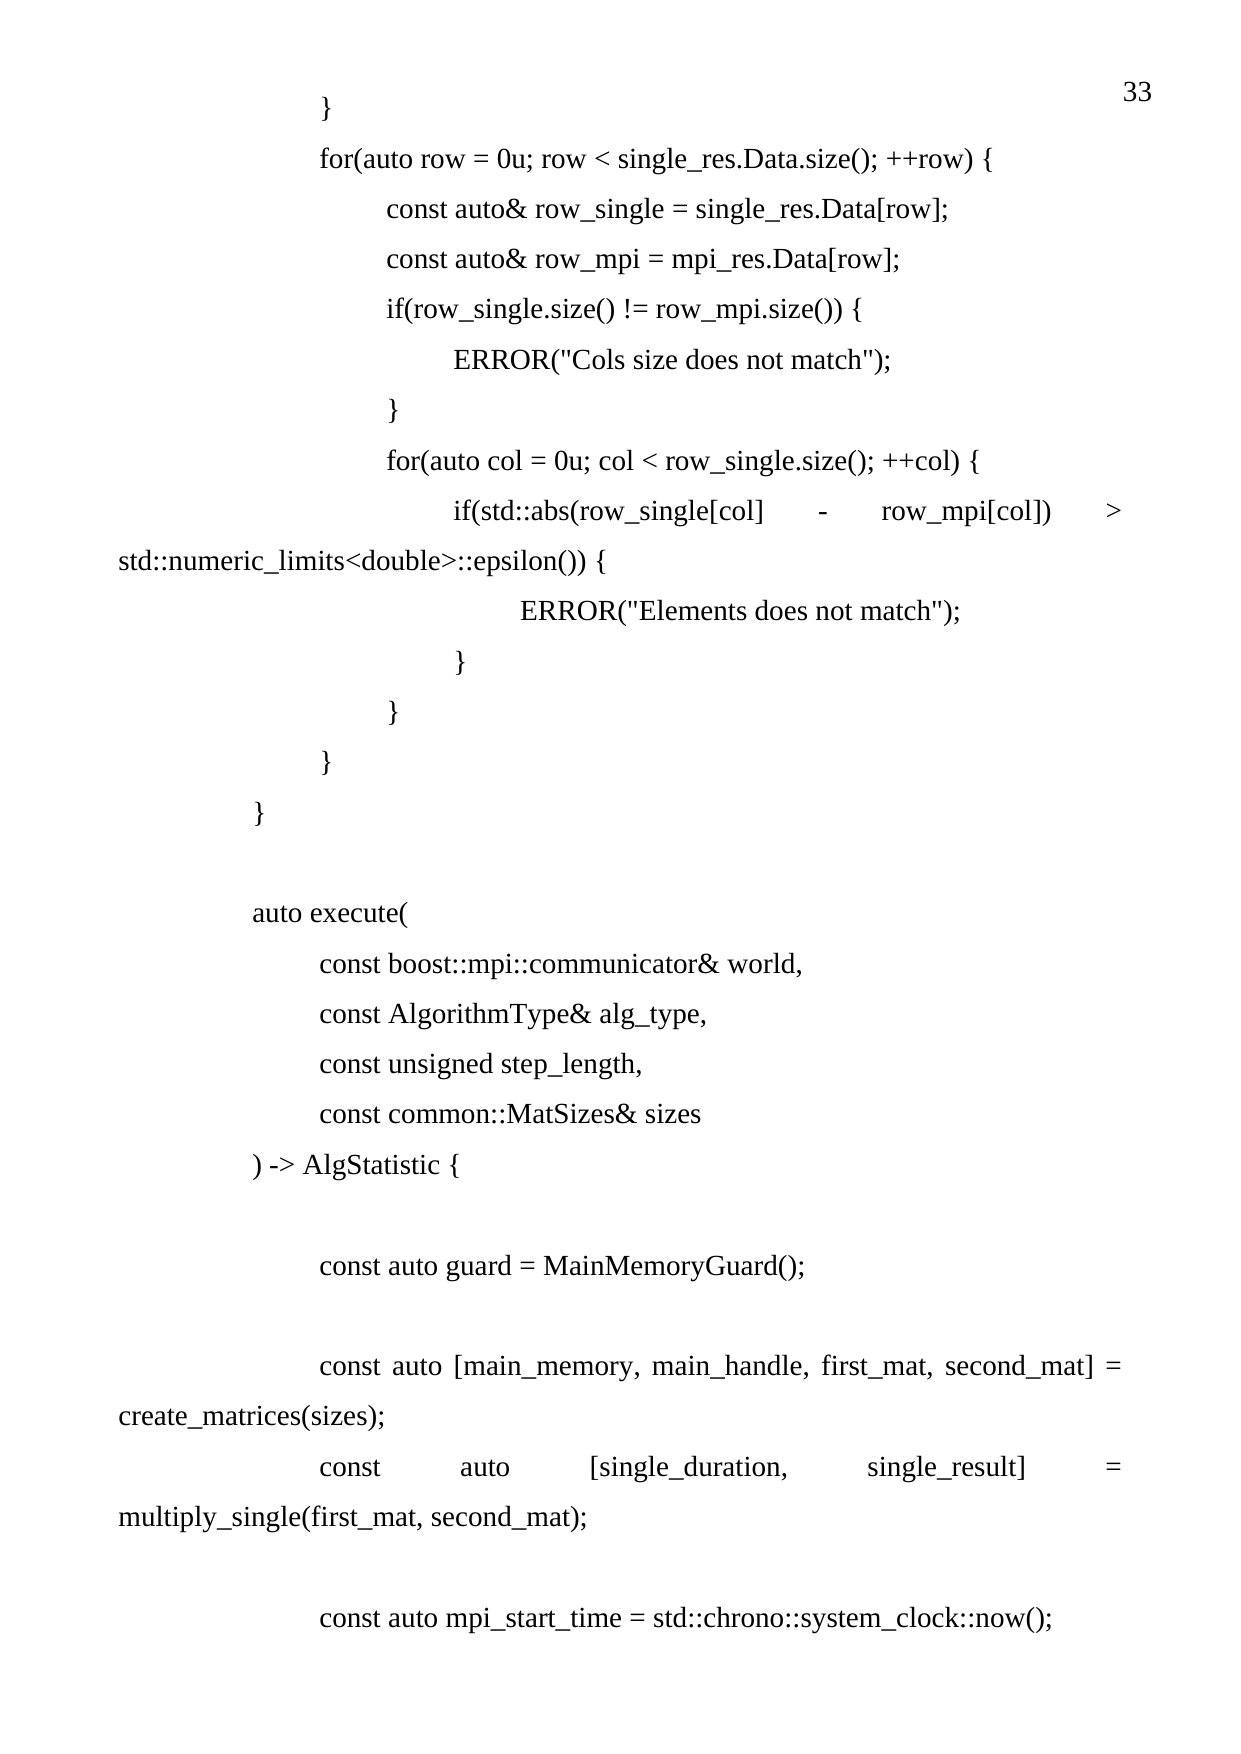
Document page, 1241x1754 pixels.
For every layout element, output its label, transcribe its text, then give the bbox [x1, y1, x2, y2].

text const AlgorithmType& alg_type, [118, 996, 1122, 1029]
text auto execute( [118, 895, 1122, 929]
text } [118, 392, 1122, 426]
text ERROR("Elements does not match"); [118, 593, 1122, 627]
text ) -> AlgStatistic { [118, 1147, 1122, 1181]
text const auto [main_memory, main_handle, first_mat, second_mat] = create_matrices(sizes); [118, 1348, 1122, 1432]
text const auto [single_duration, single_result] = multiply_single(first_mat, second_mat); [118, 1449, 1122, 1533]
text for(auto row = 0u; row < single_res.Data.size(); ++row) { [118, 141, 1122, 174]
text const common::MatSizes& sizes [118, 1097, 1122, 1130]
text const auto& row_mpi = mpi_res.Data[row]; [118, 241, 1122, 275]
text const boost::mpi::communicator& world, [118, 946, 1122, 979]
text const auto guard = MainMemoryGuard(); [118, 1248, 1122, 1281]
text if(row_single.size() != row_mpi.size()) { [118, 292, 1122, 325]
text if(std::abs(row_single[col] - row_mpi[col]) > std::numeric_limits<double>::epsilon()) { [118, 493, 1122, 577]
text const auto mpi_start_time = std::chrono::system_clock::now(); [118, 1600, 1122, 1633]
text } [118, 644, 1122, 677]
text for(auto col = 0u; col < row_single.size(); ++col) { [118, 443, 1122, 476]
text const unsigned step_length, [118, 1046, 1122, 1080]
text } [118, 744, 1122, 778]
text const auto& row_single = single_res.Data[row]; [118, 191, 1122, 224]
text } [118, 795, 1122, 828]
text ERROR("Cols size does not match"); [118, 342, 1122, 376]
text } [118, 694, 1122, 728]
text } [118, 90, 1122, 124]
